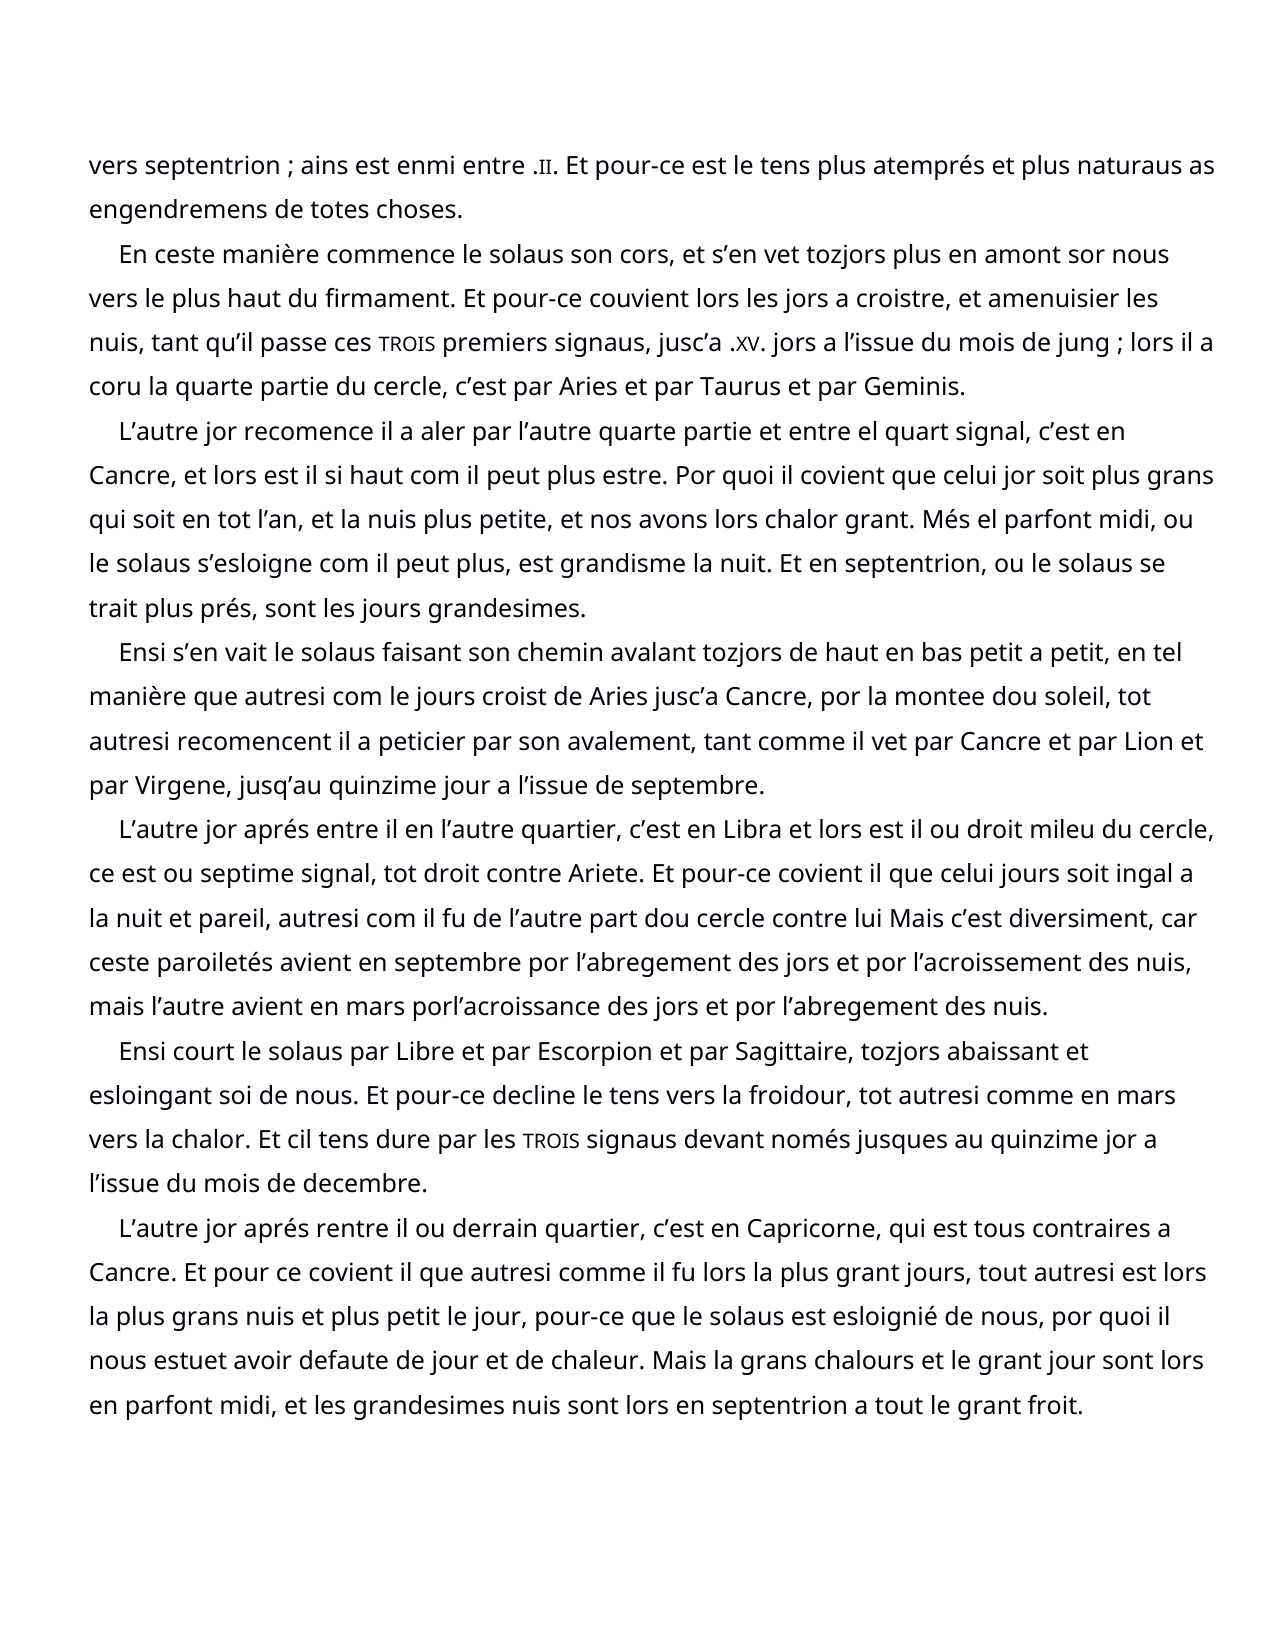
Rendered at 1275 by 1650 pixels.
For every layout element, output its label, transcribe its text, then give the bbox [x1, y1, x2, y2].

text Ensi court le solaus par Libre et par Escorpion et par Sagittaire, tozjors abaissant et esloingant soi de nous. Et pour-ce decline le tens vers la froidour, tot autresi comme en mars vers la chalor. Et cil tens dure par les trois signaus devant només jusques au quinzime jor a l’issue du mois de decembre. [89, 1033, 1216, 1200]
text vers septentrion ; ains est enmi entre .ii. Et pour-ce est le tens plus atemprés et plus naturaus as engendremens de totes choses. [89, 148, 1216, 226]
text L’autre jor aprés entre il en l’autre quartier, c’est en Libra et lors est il ou droit mileu du cercle, ce est ou septime signal, tot droit contre Ariete. Et pour-ce covient il que celui jours soit ingal a la nuit et pareil, autresi com il fu de l’autre part dou cercle contre lui Mais c’est diversiment, car ceste paroiletés avient en septembre por l’abregement des jors et por l’acroissement des nuis, mais l’autre avient en mars porl’acroissance des jors et por l’abregement des nuis. [89, 812, 1216, 1023]
text L’autre jor aprés rentre il ou derrain quartier, c’est en Capricorne, qui est tous contraires a Cancre. Et pour ce covient il que autresi comme il fu lors la plus grant jours, tout autresi est lors la plus grans nuis et plus petit le jour, pour-ce que le solaus est esloignié de nous, por quoi il nous estuet avoir defaute de jour et de chaleur. Mais la grans chalours et le grant jour sont lors en parfont midi, et les grandesimes nuis sont lors en septentrion a tout le grant froit. [89, 1210, 1216, 1421]
text L’autre jor recomence il a aler par l’autre quarte partie et entre el quart signal, c’est en Cancre, et lors est il si haut com il peut plus estre. Por quoi il covient que celui jor soit plus grans qui soit en tot l’an, et la nuis plus petite, et nos avons lors chalor grant. Més el parfont midi, ou le solaus s’esloigne com il peut plus, est grandisme la nuit. Et en septentrion, ou le solaus se trait plus prés, sont les jours grandesimes. [89, 413, 1216, 624]
text En ceste manière commence le solaus son cors, et s’en vet tozjors plus en amont sor nous vers le plus haut du firmament. Et pour-ce couvient lors les jors a croistre, et amenuisier les nuis, tant qu’il passe ces trois premiers signaus, jusc’a .xv. jors a l’issue du mois de jung ; lors il a coru la quarte partie du cercle, c’est par Aries et par Taurus et par Geminis. [89, 236, 1216, 403]
text Ensi s’en vait le solaus faisant son chemin avalant tozjors de haut en bas petit a petit, en tel manière que autresi com le jours croist de Aries jusc’a Cancre, por la montee dou soleil, tot autresi recomencent il a peticier par son avalement, tant comme il vet par Cancre et par Lion et par Virgene, jusq’au quinzime jour a l’issue de septembre. [89, 635, 1216, 802]
